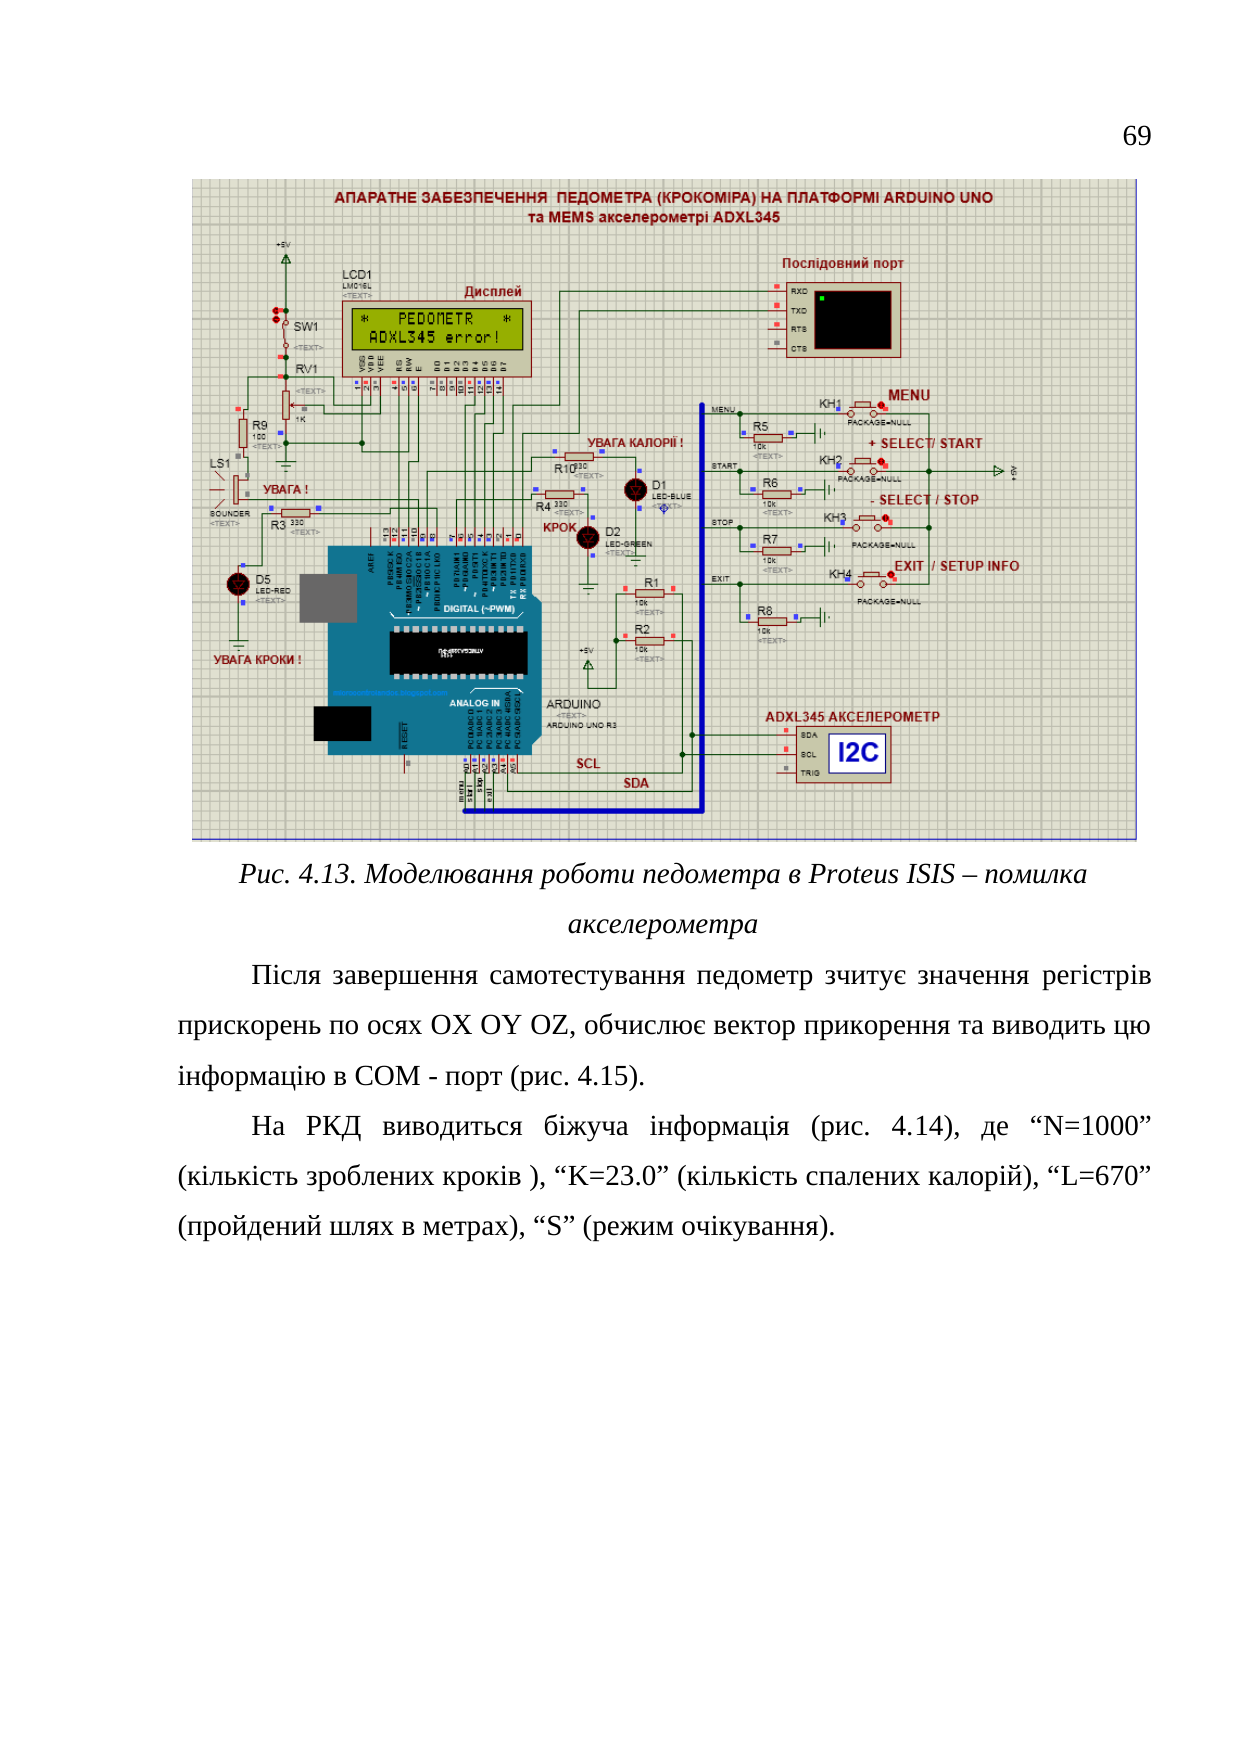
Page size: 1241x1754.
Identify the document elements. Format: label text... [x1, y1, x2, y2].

text Рис. 4.13. Моделювання роботи педометра в Proteus ISIS – помилка акселерометра [177, 856, 1152, 940]
picture [192, 179, 1137, 842]
text Після завершення самотестування педометр зчитує значення регiстрiв прискорень по осях OX OY OZ, обчислює вектор прикорення та виводить цю інформацію в COM - порт (рис. 4.15). [177, 957, 1152, 1091]
text На РКД виводиться біжуча інформація (рис. 4.14), де “N=1000” (кількість зроблених кроків ), “K=23.0” (кількість спалених калорій), “L=670” (пройдений шлях в метрах), “S” (режим очікування). [177, 1108, 1152, 1242]
